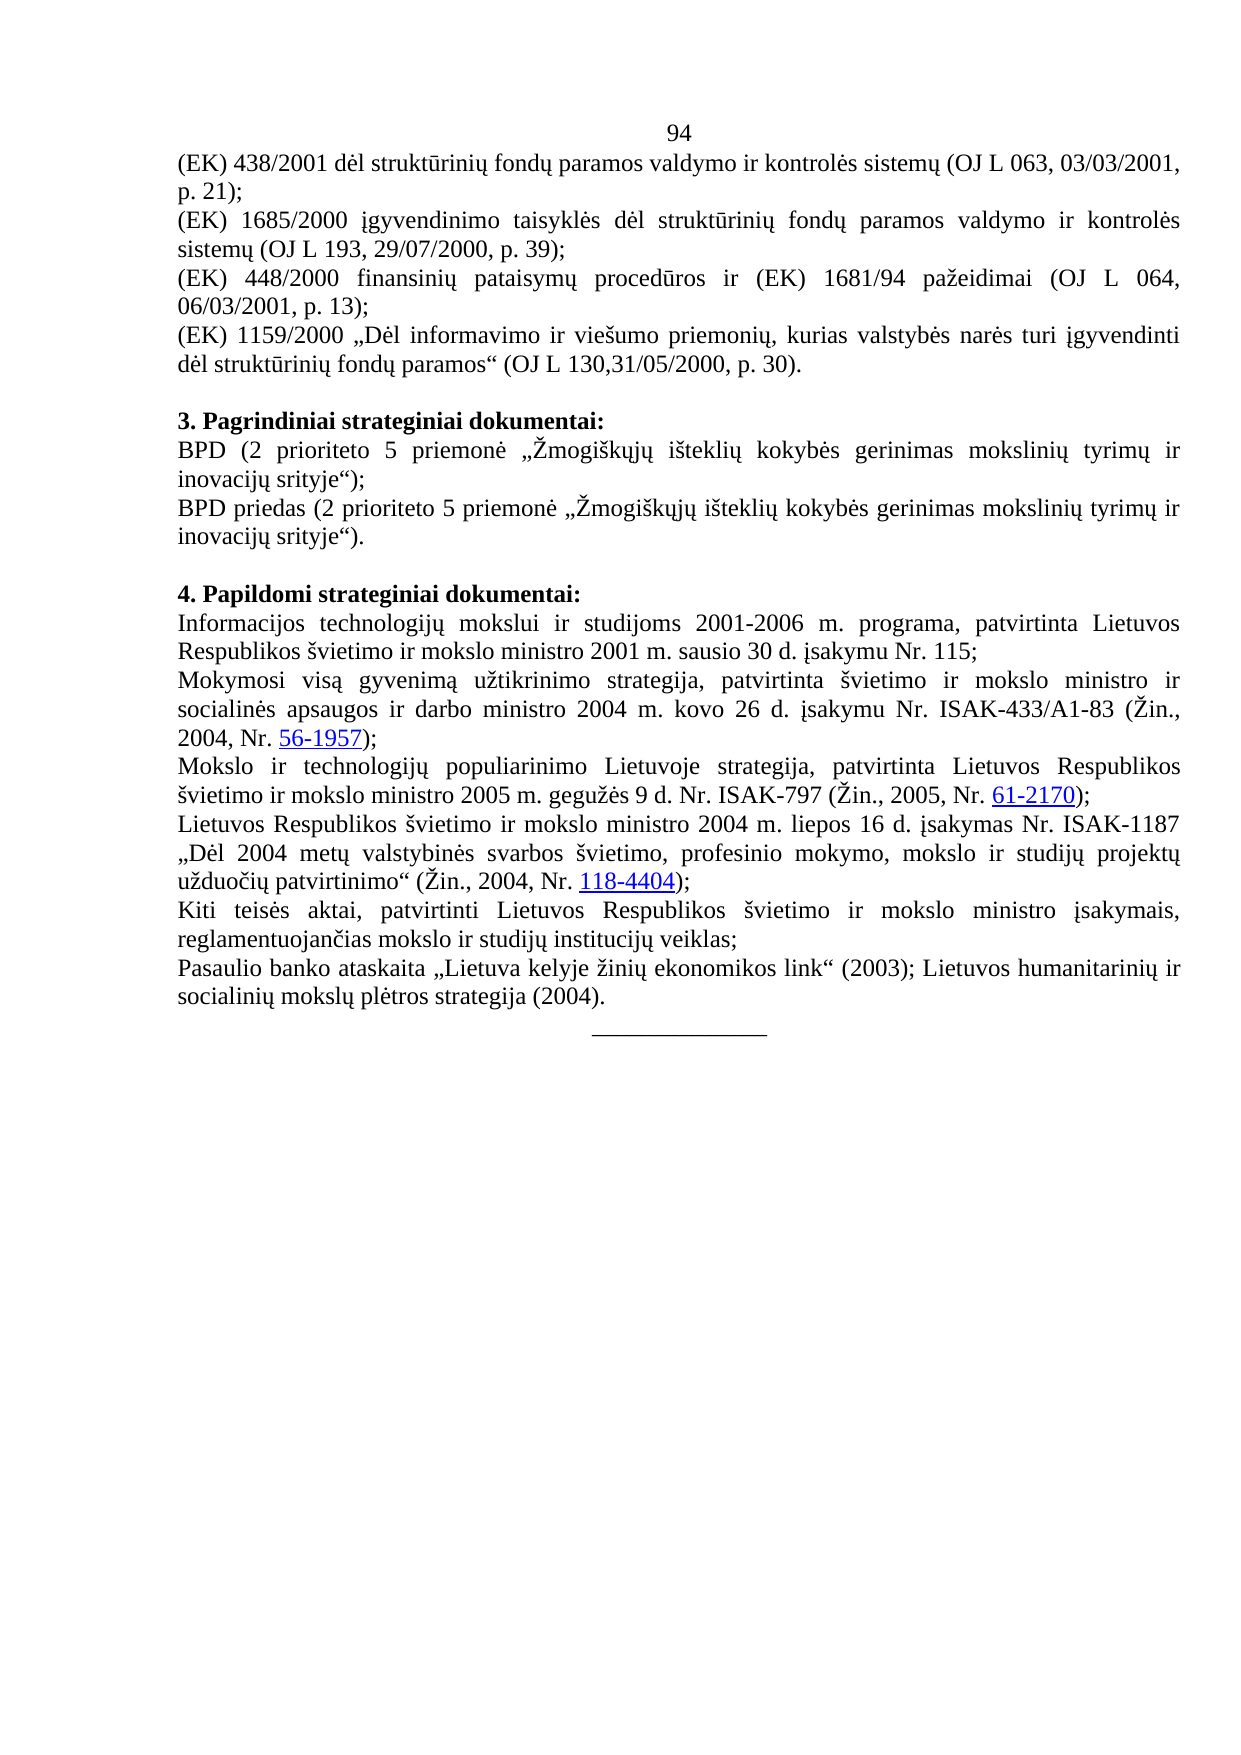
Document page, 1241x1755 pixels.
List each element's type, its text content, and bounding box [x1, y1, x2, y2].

text (EK) 438/2001 dėl struktūrinių fondų paramos valdymo ir kontrolės sistemų (OJ L 063, 03/03/2001, p. 21); [177, 148, 1181, 205]
text Informacijos technologijų mokslui ir studijoms 2001-2006 m. programa, patvirtinta Lietuvos Respublikos švietimo ir mokslo ministro 2001 m. sausio 30 d. įsakymu Nr. 115; [177, 608, 1181, 665]
text (EK) 1685/2000 įgyvendinimo taisyklės dėl struktūrinių fondų paramos valdymo ir kontrolės sistemų (OJ L 193, 29/07/2000, p. 39); [177, 205, 1181, 263]
text Lietuvos Respublikos švietimo ir mokslo ministro 2004 m. liepos 16 d. įsakymas Nr. ISAK-1187 „Dėl 2004 metų valstybinės svarbos švietimo, profesinio mokymo, mokslo ir studijų projektų užduočių patvirtinimo“ (Žin., 2004, Nr. 118-4404); [177, 809, 1181, 895]
text 4. Papildomi strateginiai dokumentai: [177, 579, 1181, 608]
text BPD (2 prioriteto 5 priemonė „Žmogiškųjų išteklių kokybės gerinimas mokslinių tyrimų ir inovacijų srityje“); [177, 435, 1181, 493]
text ______________ [177, 1010, 1181, 1039]
text (EK) 448/2000 finansinių pataisymų procedūros ir (EK) 1681/94 pažeidimai (OJ L 064, 06/03/2001, p. 13); [177, 263, 1181, 320]
text 3. Pagrindiniai strateginiai dokumentai: [177, 406, 1181, 435]
text Mokslo ir technologijų populiarinimo Lietuvoje strategija, patvirtinta Lietuvos Respublikos švietimo ir mokslo ministro 2005 m. gegužės 9 d. Nr. ISAK-797 (Žin., 2005, Nr. 61-2170); [177, 751, 1181, 809]
text Kiti teisės aktai, patvirtinti Lietuvos Respublikos švietimo ir mokslo ministro įsakymais, reglamentuojančias mokslo ir studijų institucijų veiklas; [177, 895, 1181, 953]
text (EK) 1159/2000 „Dėl informavimo ir viešumo priemonių, kurias valstybės narės turi įgyvendinti dėl struktūrinių fondų paramos“ (OJ L 130,31/05/2000, p. 30). [177, 320, 1181, 378]
text Mokymosi visą gyvenimą užtikrinimo strategija, patvirtinta švietimo ir mokslo ministro ir socialinės apsaugos ir darbo ministro 2004 m. kovo 26 d. įsakymu Nr. ISAK-433/A1-83 (Žin., 2004, Nr. 56-1957); [177, 665, 1181, 751]
text BPD priedas (2 prioriteto 5 priemonė „Žmogiškųjų išteklių kokybės gerinimas mokslinių tyrimų ir inovacijų srityje“). [177, 493, 1181, 550]
text Pasaulio banko ataskaita „Lietuva kelyje žinių ekonomikos link“ (2003); Lietuvos humanitarinių ir socialinių mokslų plėtros strategija (2004). [177, 953, 1181, 1010]
